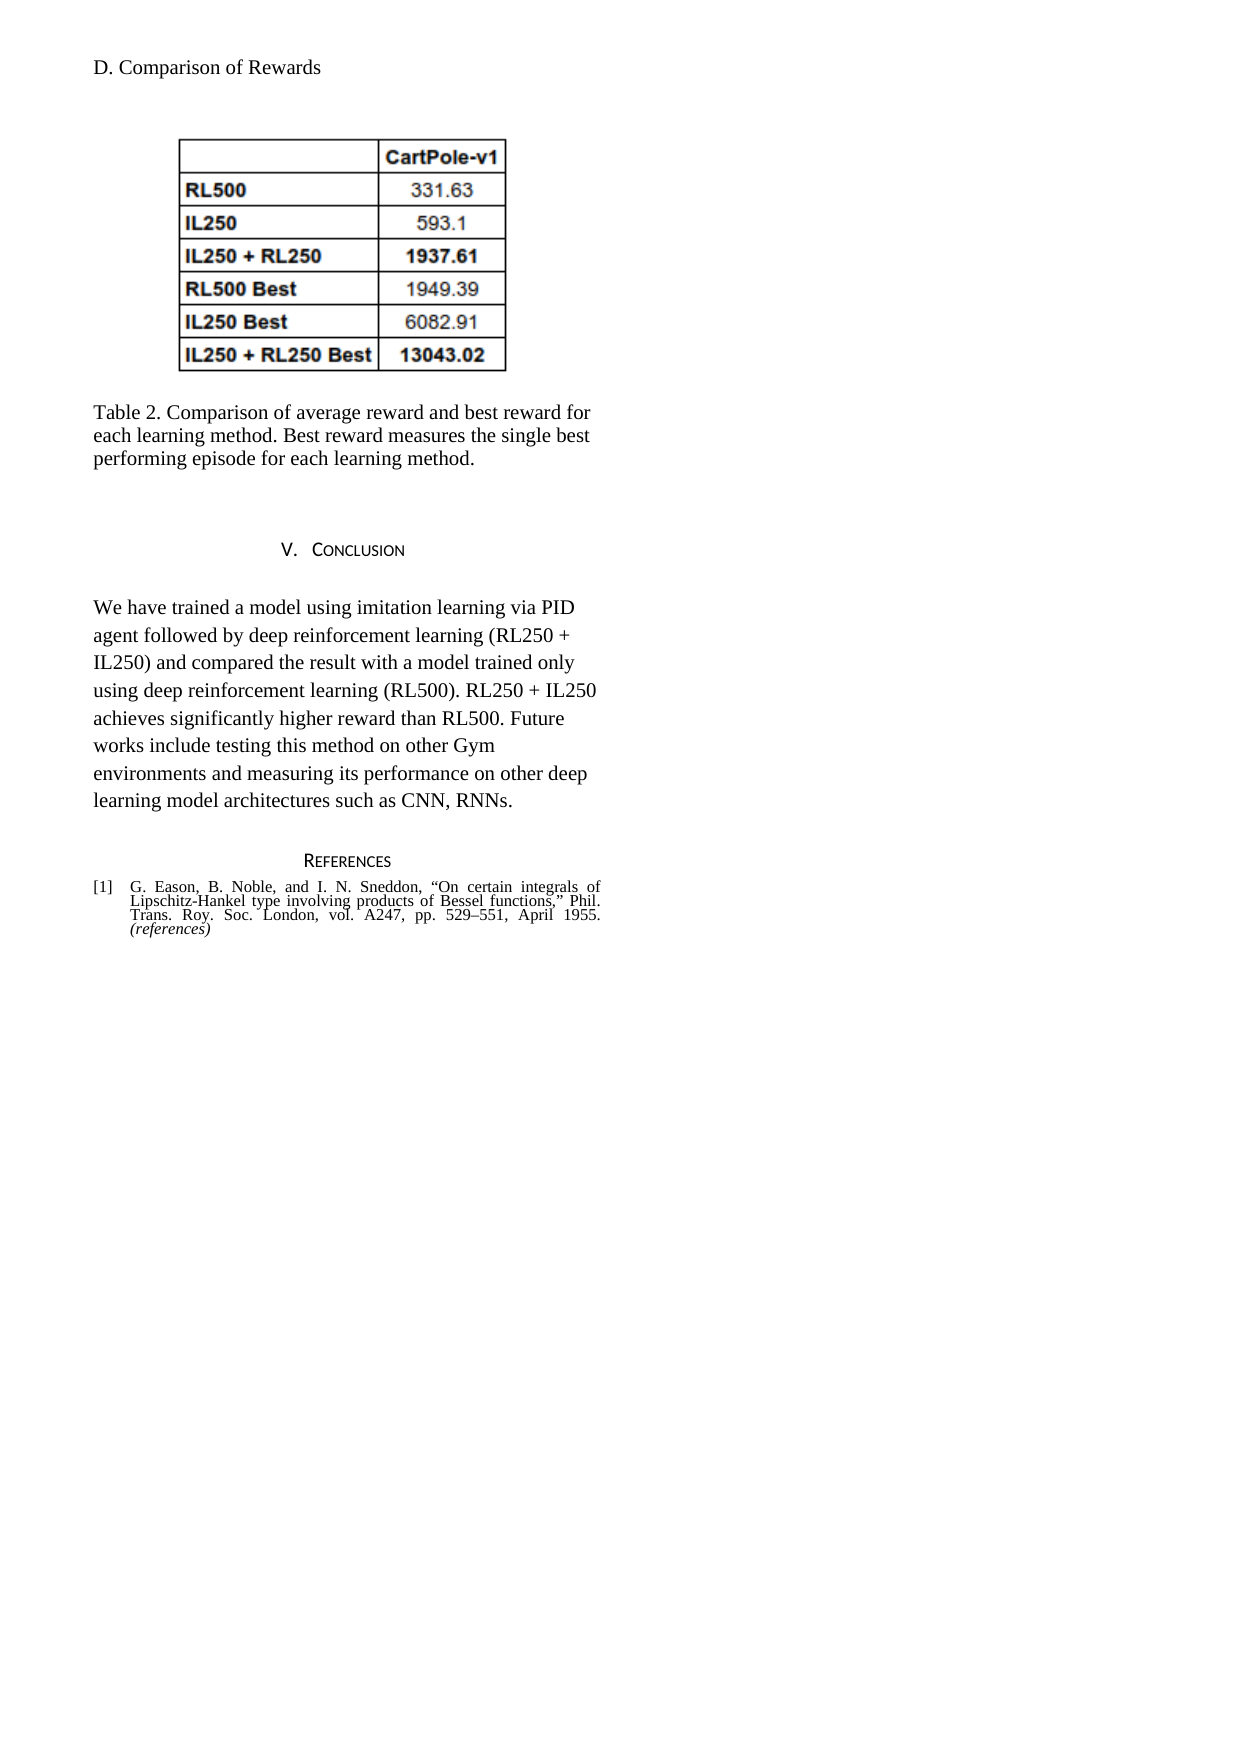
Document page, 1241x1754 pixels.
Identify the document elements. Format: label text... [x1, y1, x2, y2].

subtitle References [93, 847, 601, 872]
picture [168, 122, 508, 374]
text D. Comparison of Rewards [93, 56, 601, 79]
text We have trained a model using imitation learning via PID agent followed by deep reinforcement learning (RL250 + IL250) and compared the result with a model trained only using deep reinforcement learning (RL500). RL250 + IL250 achieves significantly higher reward than RL500. Future works include testing this method on other Gym environments and measuring its performance on other deep learning model architectures such as CNN, RNNs. [93, 595, 601, 812]
list G. Eason, B. Noble, and I. N. Sneddon, “On certain integrals of Lipschitz-Hankel type involving products of Bessel functions,” Phil. Trans. Roy. Soc. London, vol. A247, pp. 529–551, April 1955. (references) [93, 881, 601, 938]
subtitle Conclusion [93, 536, 601, 561]
text Table 2. Comparison of average reward and best reward for each learning method. Best reward measures the single best performing episode for each learning method. [93, 401, 601, 470]
